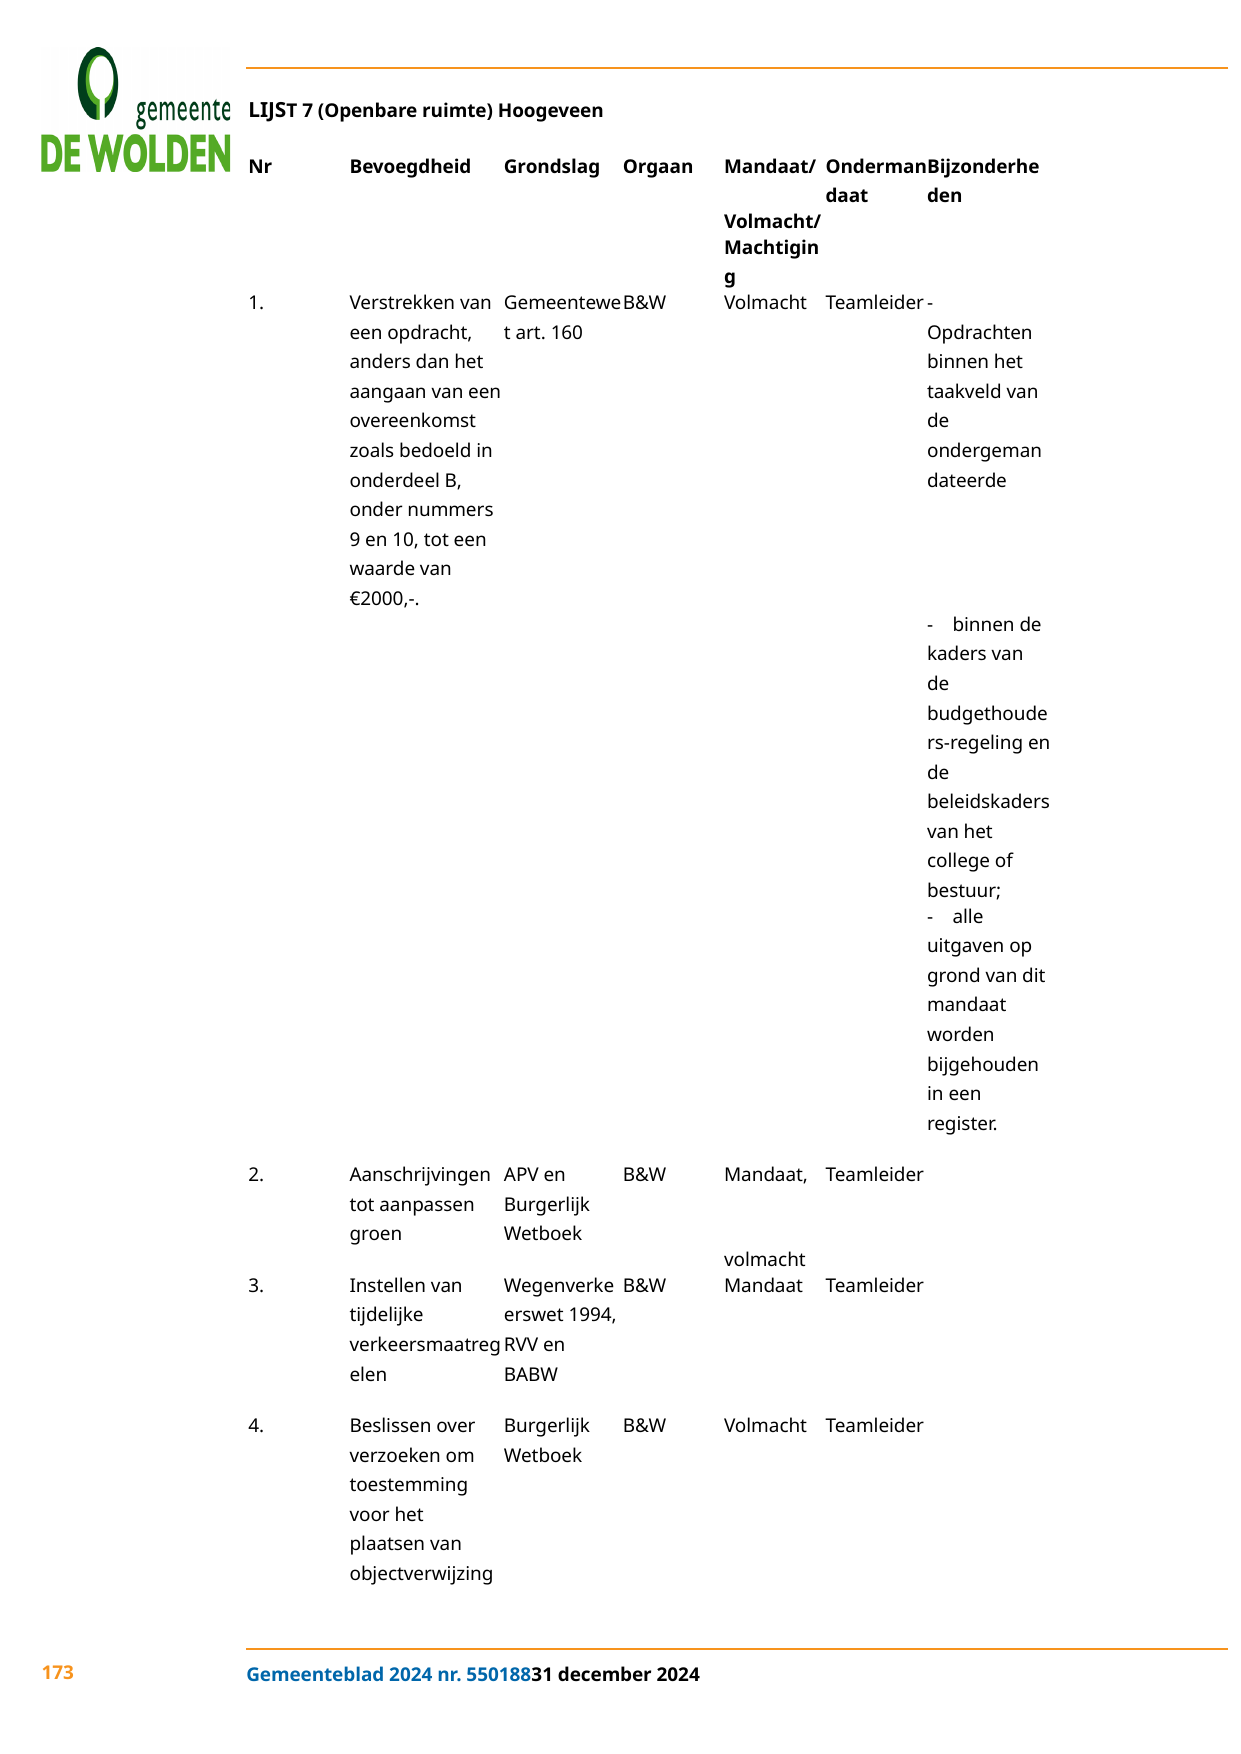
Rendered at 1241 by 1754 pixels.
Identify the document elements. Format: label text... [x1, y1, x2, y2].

table_cell [927, 1136, 1050, 1161]
table_cell [504, 611, 623, 903]
table_cell B&W [623, 1161, 724, 1246]
table_cell [927, 1161, 1050, 1246]
table_cell [349, 234, 504, 289]
table_cell [623, 1387, 724, 1412]
table_cell B&W [623, 1272, 724, 1387]
table_header Nr [248, 153, 349, 208]
table_cell [248, 234, 349, 289]
table_cell - Opdrachten binnen het taakveld van de ondergemandateerde [927, 289, 1050, 611]
table_cell [724, 611, 825, 903]
table_cell [623, 611, 724, 903]
table_cell Volmacht/ [724, 208, 825, 234]
table_cell Instellen van tijdelijke verkeersmaatregelen [349, 1272, 504, 1387]
table_cell [504, 1136, 623, 1161]
table_header Bevoegdheid [349, 153, 504, 208]
table_cell Gemeentewet art. 160 [504, 289, 623, 611]
table_cell 3. [248, 1272, 349, 1387]
table_cell Mandaat, [724, 1161, 825, 1246]
table_cell B&W [623, 289, 724, 611]
table_cell [504, 1387, 623, 1412]
table_cell volmacht [724, 1246, 825, 1272]
table_header Grondslag [504, 153, 623, 208]
table_cell - binnen de kaders van de budgethouders-regeling en de beleidskaders van het college of bestuur; [927, 611, 1050, 903]
table_cell [248, 903, 349, 1136]
table_cell [504, 903, 623, 1136]
table_cell [248, 208, 349, 234]
table_cell [825, 208, 927, 234]
table_cell [349, 903, 504, 1136]
table_cell [825, 1136, 927, 1161]
table_cell [248, 1246, 349, 1272]
table_cell Volmacht [724, 289, 825, 611]
table_cell [825, 1387, 927, 1412]
picture [41, 47, 231, 172]
table_cell [248, 1387, 349, 1412]
table_cell [825, 234, 927, 289]
table_cell - alle uitgaven op grond van dit mandaat worden bijgehouden in een register. [927, 903, 1050, 1136]
table_cell Teamleider [825, 1161, 927, 1246]
table_header Ondermandaat [825, 153, 927, 208]
table_cell Beslissen over verzoeken om toestemming voor het plaatsen van objectverwijzing [349, 1412, 504, 1586]
table_cell [927, 1272, 1050, 1387]
table_cell [248, 611, 349, 903]
table_cell [1050, 1412, 1152, 1586]
table_cell [349, 1136, 504, 1161]
table_cell [349, 1387, 504, 1412]
table_cell [504, 234, 623, 289]
table_cell 2. [248, 1161, 349, 1246]
table_cell [623, 1136, 724, 1161]
table_cell Wegenverkeerswet 1994, RVV en BABW [504, 1272, 623, 1387]
table_cell [504, 1246, 623, 1272]
table_cell [825, 903, 927, 1136]
table_cell Teamleider [825, 1412, 927, 1586]
table_cell [349, 611, 504, 903]
table_cell [623, 903, 724, 1136]
table_cell [349, 208, 504, 234]
table_cell [623, 208, 724, 234]
table_cell [623, 1246, 724, 1272]
table_cell [504, 208, 623, 234]
table_cell [1050, 1387, 1152, 1412]
table_cell [248, 1136, 349, 1161]
table_cell [623, 234, 724, 289]
table_header Mandaat/ [724, 153, 825, 208]
table_cell [724, 1136, 825, 1161]
table_cell APV en Burgerlijk Wetboek [504, 1161, 623, 1246]
table_cell Teamleider [825, 289, 927, 611]
table_cell Teamleider [825, 1272, 927, 1387]
table_header Bijzonderheden [927, 153, 1050, 208]
table_cell Verstrekken van een opdracht, anders dan het aangaan van een overeenkomst zoals bedoeld in onderdeel B, onder nummers 9 en 10, tot een waarde van €2000,-. [349, 289, 504, 611]
table_cell [825, 1246, 927, 1272]
table_cell [927, 1412, 1050, 1586]
table_cell [927, 1246, 1050, 1272]
table_cell [724, 903, 825, 1136]
table_cell [349, 1246, 504, 1272]
table_cell Burgerlijk Wetboek [504, 1412, 623, 1586]
table_cell [825, 611, 927, 903]
table_cell [927, 208, 1050, 234]
table_cell [927, 234, 1050, 289]
table_cell 4. [248, 1412, 349, 1586]
table_cell Mandaat [724, 1272, 825, 1387]
table_cell B&W [623, 1412, 724, 1586]
table_cell [927, 1387, 1050, 1412]
table_cell [724, 1387, 825, 1412]
text LIJST 7 (Openbare ruimte) Hoogeveen [248, 95, 1152, 123]
table_header Orgaan [623, 153, 724, 208]
table_cell Machtiging [724, 234, 825, 289]
table_cell Volmacht [724, 1412, 825, 1586]
table_cell Aanschrijvingen tot aanpassen groen [349, 1161, 504, 1246]
table_cell 1. [248, 289, 349, 611]
